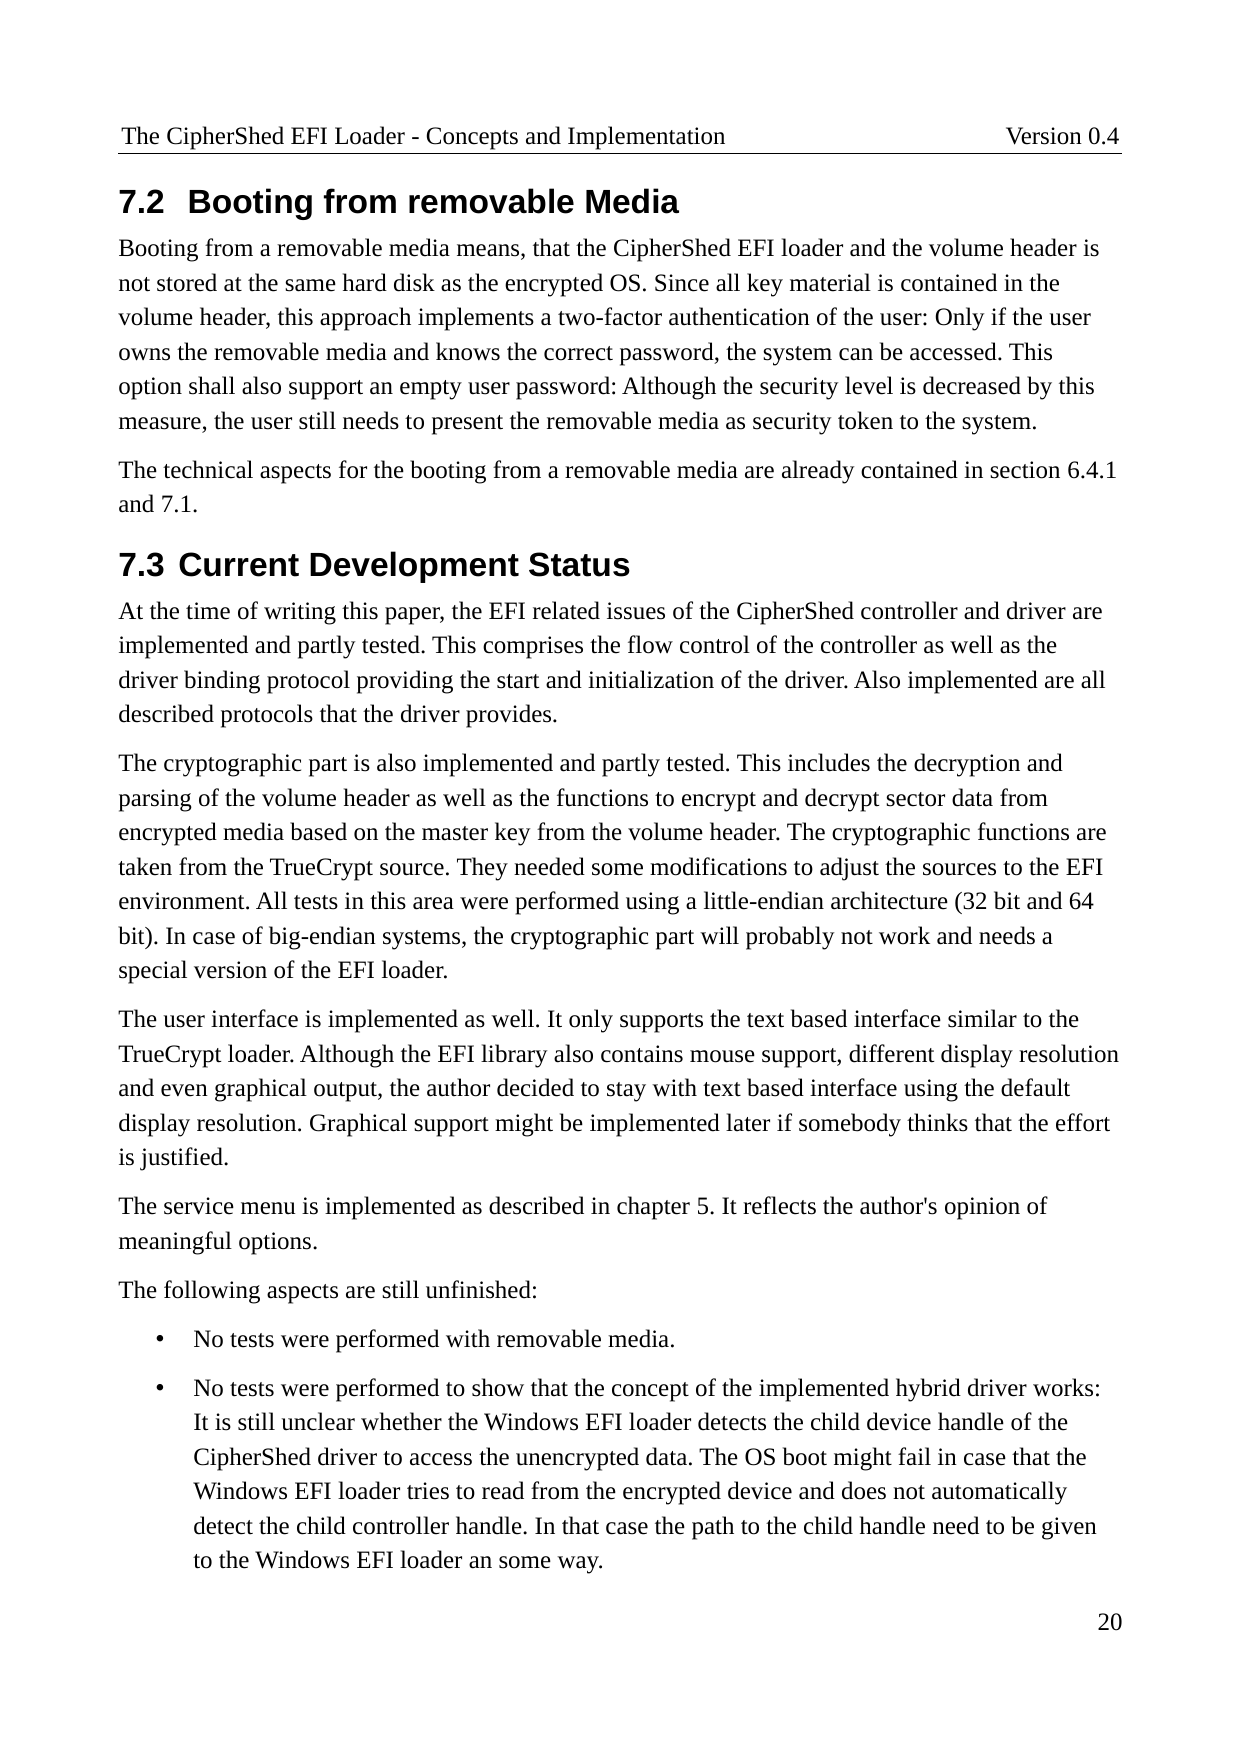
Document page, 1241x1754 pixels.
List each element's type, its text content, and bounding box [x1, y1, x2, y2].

text The user interface is implemented as well. It only supports the text based interface similar to the TrueCrypt loader. Although the EFI library also contains mouse support, different display resolution and even graphical output, the author decided to stay with text based interface using the default display resolution. Graphical support might be implemented later if somebody thinks that the effort is justified. [118, 1004, 1122, 1171]
text Booting from a removable media means, that the CipherShed EFI loader and the volume header is not stored at the same hard disk as the encrypted OS. Since all key material is contained in the volume header, this approach implements a two-factor authentication of the user: Only if the user owns the removable media and knows the correct password, the system can be accessed. This option shall also support an empty user password: Although the security level is decreased by this measure, the user still needs to present the removable media as security token to the system. [118, 233, 1122, 434]
text The cryptographic part is also implemented and partly tested. This includes the decryption and parsing of the volume header as well as the functions to encrypt and decrypt sector data from encrypted media based on the master key from the volume header. The cryptographic functions are taken from the TrueCrypt source. They needed some modifications to adjust the sources to the EFI environment. All tests in this area were performed using a little-endian architecture (32 bit and 64 bit). In case of big-endian systems, the cryptographic part will probably not work and needs a special version of the EFI loader. [118, 748, 1122, 984]
list No tests were performed with removable media. [156, 1324, 1122, 1353]
list No tests were performed to show that the concept of the implemented hybrid driver works: It is still unclear whether the Windows EFI loader detects the child device handle of the CipherShed driver to access the unencrypted data. The OS boot might fail in case that the Windows EFI loader tries to read from the encrypted device and does not automatically detect the child controller handle. In that case the path to the child handle need to be given to the Windows EFI loader an some way. [156, 1373, 1122, 1574]
subtitle Booting from removable Media [118, 182, 1122, 221]
subtitle Current Development Status [118, 545, 1122, 583]
text The following aspects are still unfinished: [118, 1275, 1122, 1303]
text The technical aspects for the booting from a removable media are already contained in section 6.4.1 and 7.1. [118, 455, 1122, 518]
text At the time of writing this paper, the EFI related issues of the CipherShed controller and driver are implemented and partly tested. This comprises the flow control of the controller as well as the driver binding protocol providing the start and initialization of the driver. Also implemented are all described protocols that the driver provides. [118, 596, 1122, 728]
text The service menu is implemented as described in chapter 5. It reflects the author's opinion of meaningful options. [118, 1191, 1122, 1254]
